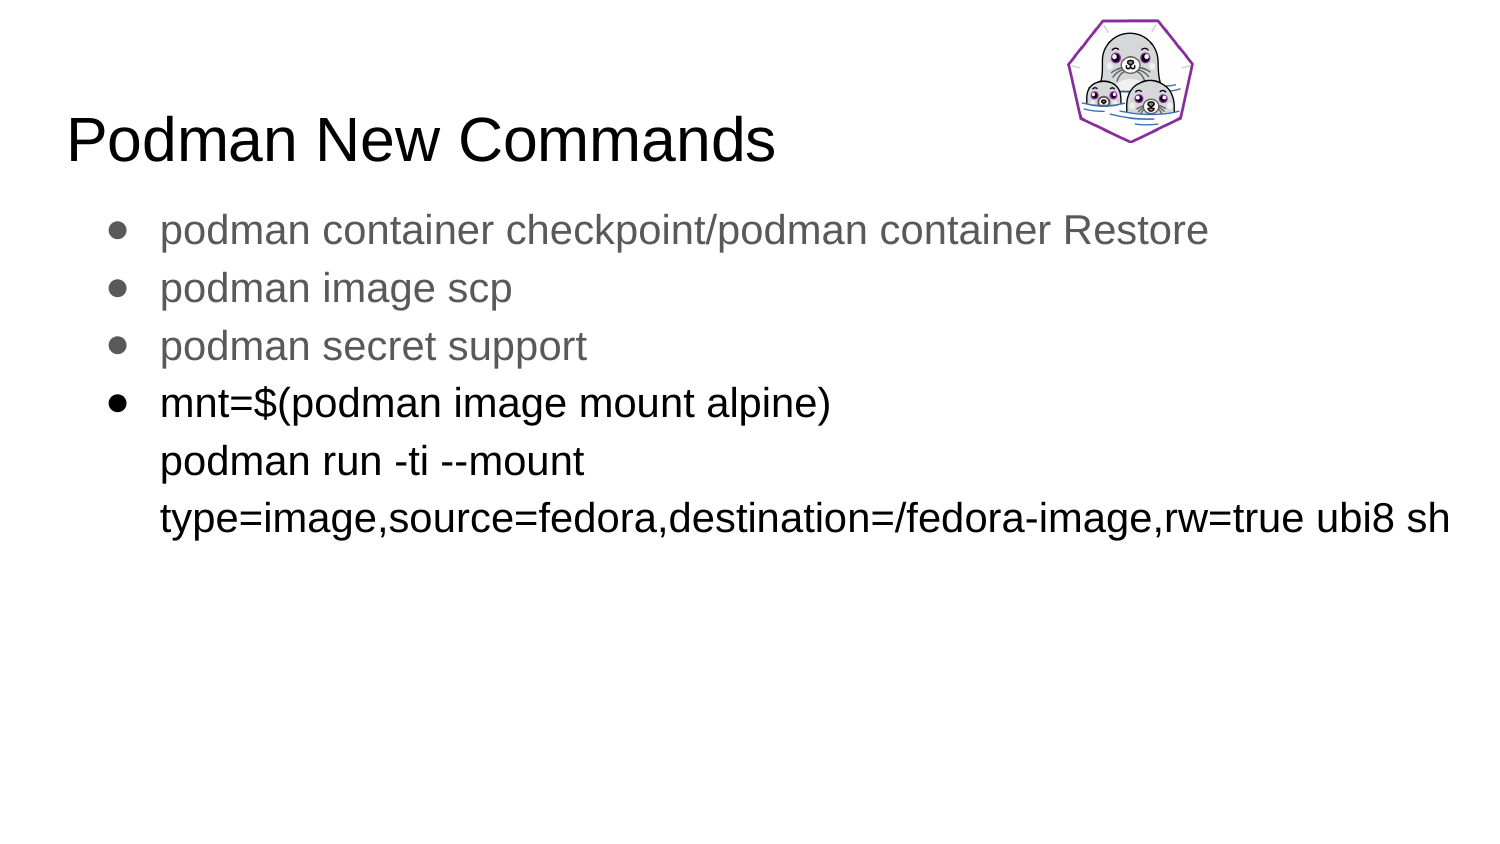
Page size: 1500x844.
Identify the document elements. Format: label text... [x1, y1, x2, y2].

picture [1067, 19, 1194, 143]
title Podman New Commands [51, 72, 1449, 167]
list podman container checkpoint/podman container Restore podman image scp podman secret support mnt=$(podman image mount alpine) podman run -ti --mount type=image,source=fedora,destination=/fedora-image,rw=true ubi8 sh [70, 180, 1468, 741]
